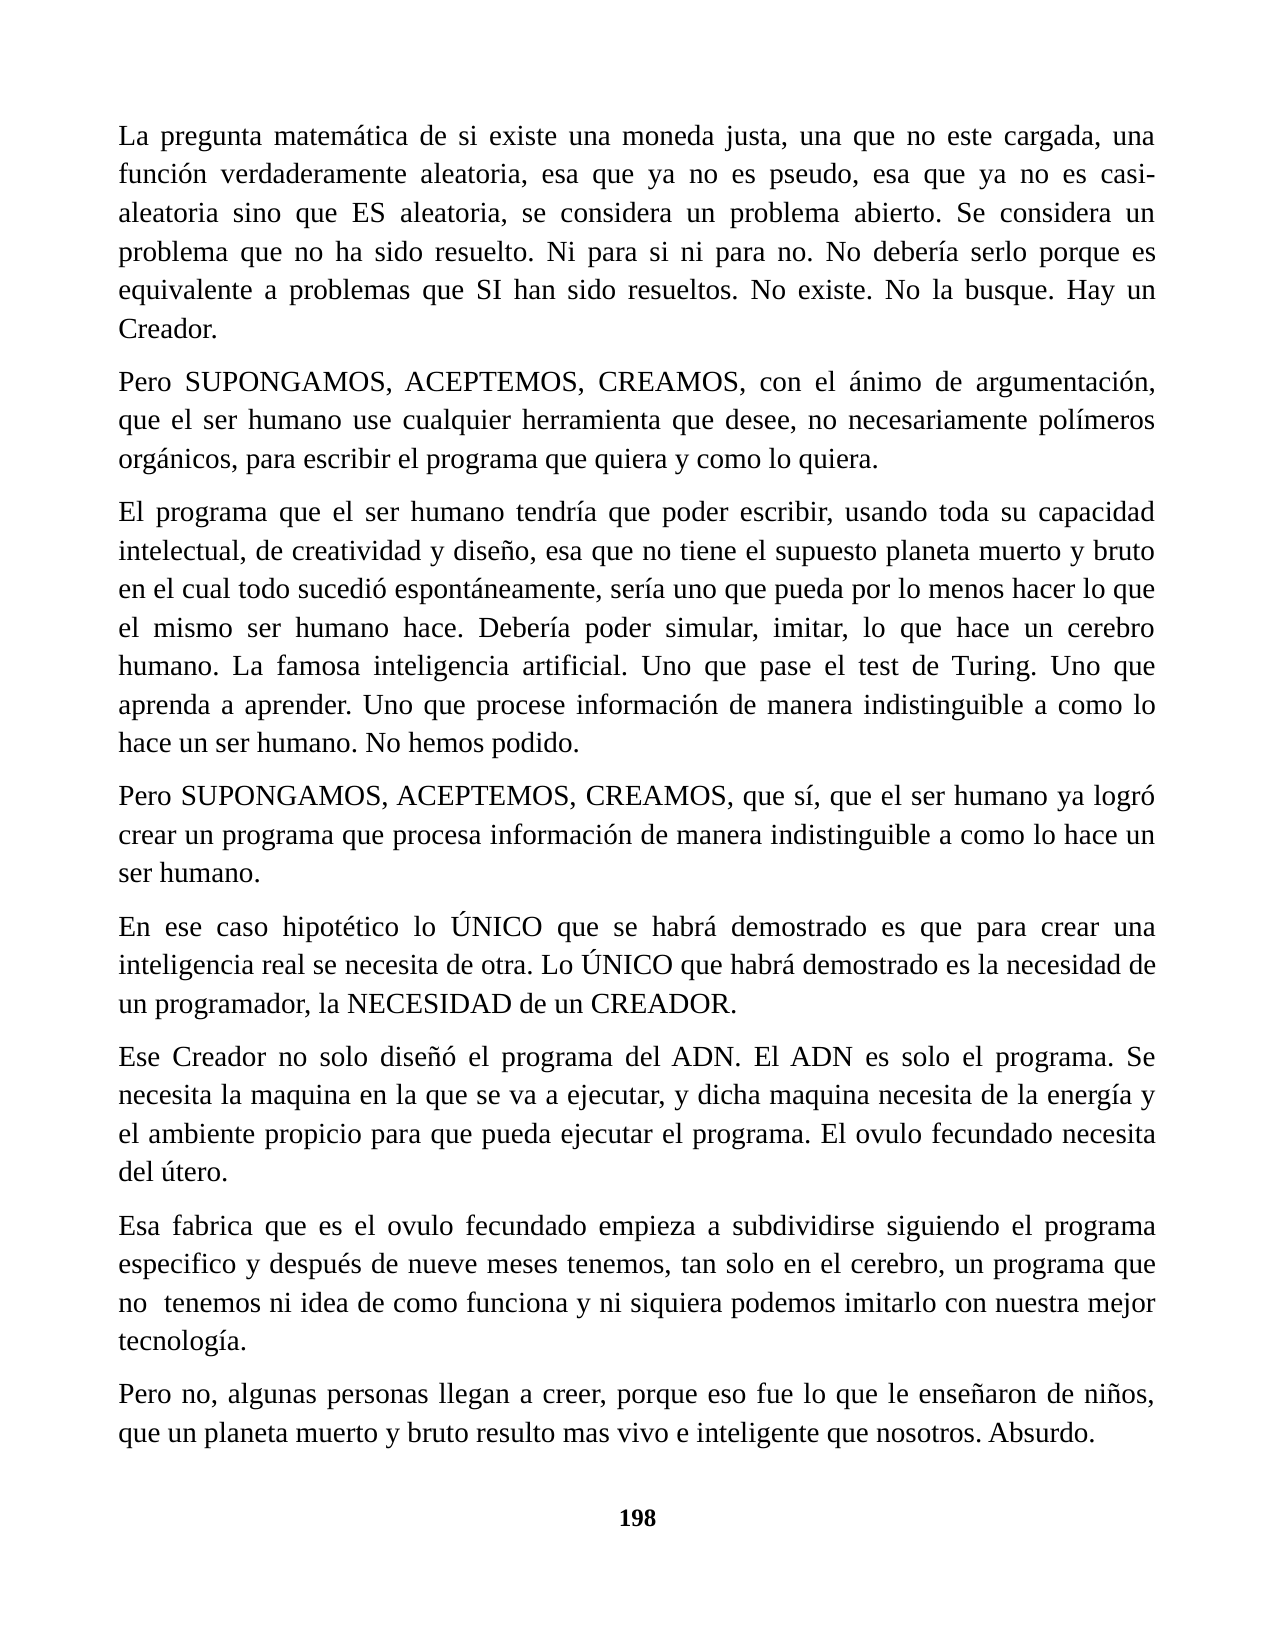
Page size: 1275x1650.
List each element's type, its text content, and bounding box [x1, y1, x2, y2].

text Ese Creador no solo diseñó el programa del ADN. El ADN es solo el programa. Se necesita la maquina en la que se va a ejecutar, y dicha maquina necesita de la energía y el ambiente propicio para que pueda ejecutar el programa. El ovulo fecundado necesita del útero. [118, 1039, 1157, 1188]
text Pero no, algunas personas llegan a creer, porque eso fue lo que le enseñaron de niños, que un planeta muerto y bruto resulto mas vivo e inteligente que nosotros. Absurdo. [118, 1376, 1157, 1448]
text Pero SUPONGAMOS, ACEPTEMOS, CREAMOS, con el ánimo de argumentación, que el ser humano use cualquier herramienta que desee, no necesariamente polímeros orgánicos, para escribir el programa que quiera y como lo quiera. [118, 364, 1157, 474]
text En ese caso hipotético lo ÚNICO que se habrá demostrado es que para crear una inteligencia real se necesita de otra. Lo ÚNICO que habrá demostrado es la necesidad de un programador, la NECESIDAD de un CREADOR. [118, 909, 1157, 1019]
text Esa fabrica que es el ovulo fecundado empieza a subdividirse siguiendo el programa especifico y después de nueve meses tenemos, tan solo en el cerebro, un programa que no tenemos ni idea de como funciona y ni siquiera podemos imitarlo con nuestra mejor tecnología. [118, 1208, 1157, 1357]
text La pregunta matemática de si existe una moneda justa, una que no este cargada, una función verdaderamente aleatoria, esa que ya no es pseudo, esa que ya no es casi-aleatoria sino que ES aleatoria, se considera un problema abierto. Se considera un problema que no ha sido resuelto. Ni para si ni para no. No debería serlo porque es equivalente a problemas que SI han sido resueltos. No existe. No la busque. Hay un Creador. [118, 118, 1157, 344]
text Pero SUPONGAMOS, ACEPTEMOS, CREAMOS, que sí, que el ser humano ya logró crear un programa que procesa información de manera indistinguible a como lo hace un ser humano. [118, 778, 1157, 889]
text El programa que el ser humano tendría que poder escribir, usando toda su capacidad intelectual, de creatividad y diseño, esa que no tiene el supuesto planeta muerto y bruto en el cual todo sucedió espontáneamente, sería uno que pueda por lo menos hacer lo que el mismo ser humano hace. Debería poder simular, imitar, lo que hace un cerebro humano. La famosa inteligencia artificial. Uno que pase el test de Turing. Uno que aprenda a aprender. Uno que procese información de manera indistinguible a como lo hace un ser humano. No hemos podido. [118, 494, 1157, 759]
